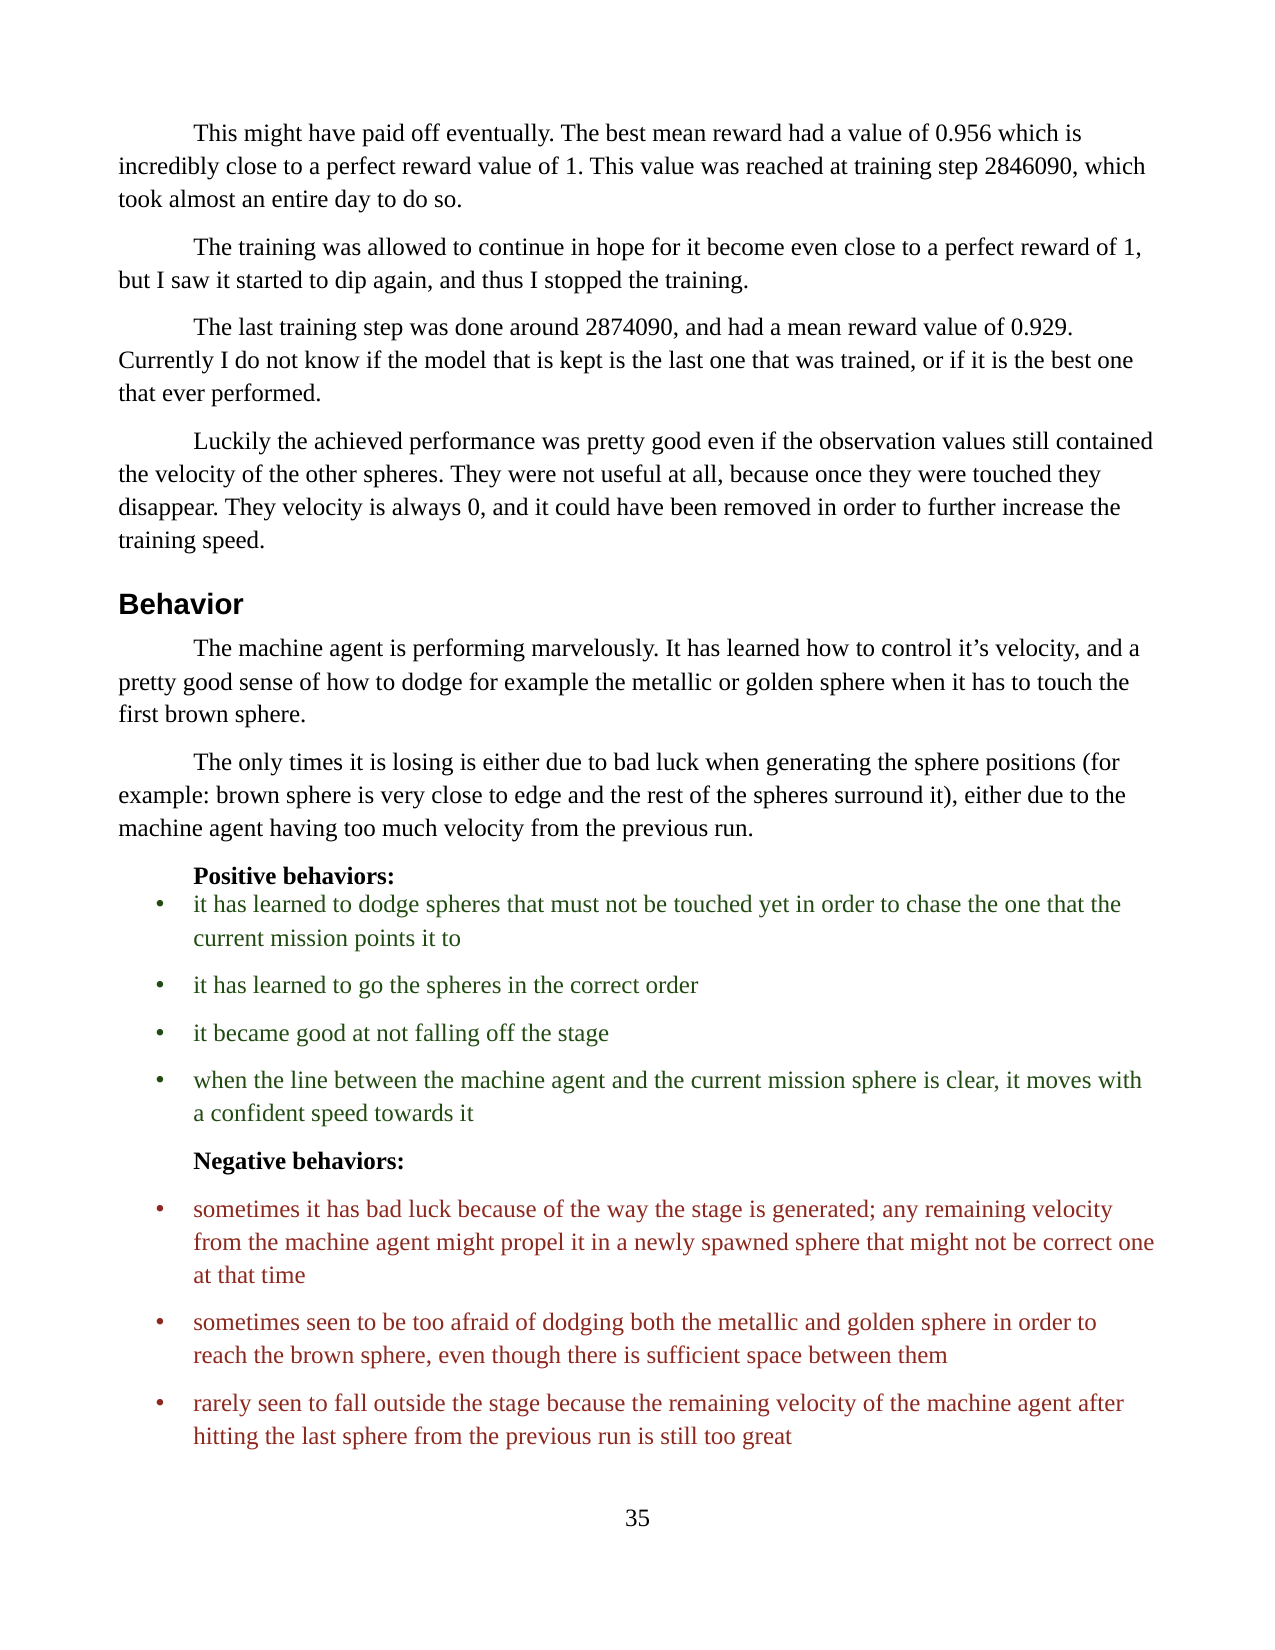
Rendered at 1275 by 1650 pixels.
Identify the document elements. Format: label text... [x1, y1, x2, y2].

list it has learned to dodge spheres that must not be touched yet in order to chase the one that the current mission points it to [156, 889, 1157, 951]
text The last training step was done around 2874090, and had a mean reward value of 0.929. Currently I do not know if the model that is kept is the last one that was trained, or if it is the best one that ever performed. [118, 312, 1157, 407]
text The only times it is losing is either due to bad luck when generating the sphere positions (for example: brown sphere is very close to edge and the rest of the spheres surround it), either due to the machine agent having too much velocity from the previous run. [118, 747, 1157, 842]
list sometimes it has bad luck because of the way the stage is generated; any remaining velocity from the machine agent might propel it in a newly spawned sphere that might not be correct one at that time [156, 1194, 1157, 1288]
list it became good at not falling off the stage [156, 1018, 1157, 1047]
text Positive behaviors: [118, 861, 1157, 889]
text Luckily the achieved performance was pretty good even if the observation values still contained the velocity of the other spheres. They were not useful at all, because once they were touched they disappear. They velocity is always 0, and it could have been removed in order to further increase the training speed. [118, 426, 1157, 554]
text The machine agent is performing marvelously. It has learned how to control it’s velocity, and a pretty good sense of how to dodge for example the metallic or golden sphere when it has to touch the first brown sphere. [118, 633, 1157, 728]
subtitle Behavior [118, 587, 1157, 621]
list when the line between the machine agent and the current mission sphere is clear, it moves with a confident speed towards it [156, 1065, 1157, 1127]
list Negative behaviors: [156, 1146, 1157, 1175]
list it has learned to go the spheres in the correct order [156, 970, 1157, 999]
text This might have paid off eventually. The best mean reward had a value of 0.956 which is incredibly close to a perfect reward value of 1. This value was reached at training step 2846090, which took almost an entire day to do so. [118, 118, 1157, 213]
text The training was allowed to continue in hope for it become even close to a perfect reward of 1, but I saw it started to dip again, and thus I stopped the training. [118, 232, 1157, 293]
list sometimes seen to be too afraid of dodging both the metallic and golden sphere in order to reach the brown sphere, even though there is sufficient space between them [156, 1307, 1157, 1369]
list rarely seen to fall outside the stage because the remaining velocity of the machine agent after hitting the last sphere from the previous run is still too great [156, 1388, 1157, 1450]
